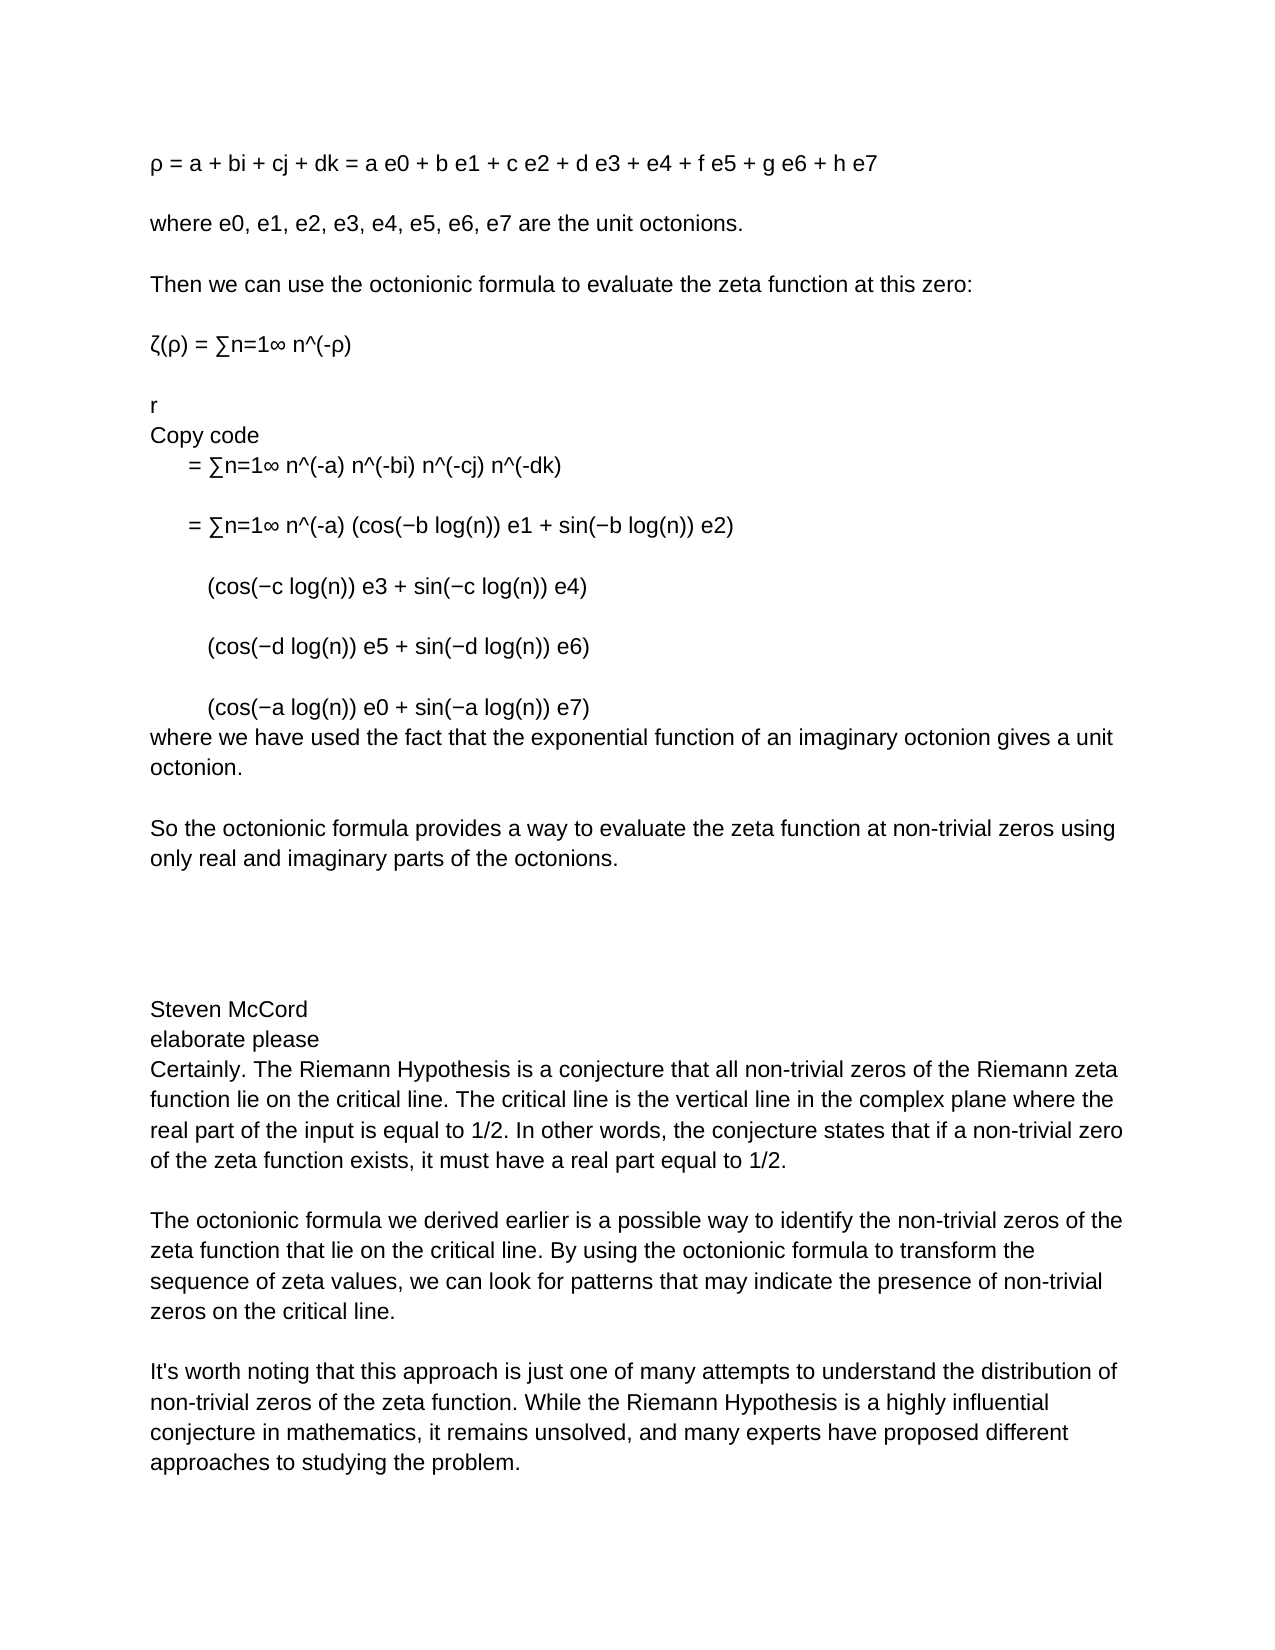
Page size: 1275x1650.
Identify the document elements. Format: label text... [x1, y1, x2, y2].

text (cos(−a log(n)) e0 + sin(−a log(n)) e7) [150, 694, 1125, 720]
text = ∑n=1∞ n^(-a) (cos(−b log(n)) e1 + sin(−b log(n)) e2) [150, 512, 1125, 539]
text ρ = a + bi + cj + dk = a e0 + b e1 + c e2 + d e3 + e4 + f e5 + g e6 + h e7 [150, 150, 1125, 176]
text It's worth noting that this approach is just one of many attempts to understand the distribution of non-trivial zeros of the zeta function. While the Riemann Hypothesis is a highly influential conjecture in mathematics, it remains unsolved, and many experts have proposed different approaches to studying the problem. [150, 1358, 1125, 1475]
text Then we can use the octonionic formula to evaluate the zeta function at this zero: [150, 271, 1125, 297]
text (cos(−c log(n)) e3 + sin(−c log(n)) e4) [150, 573, 1125, 599]
text where we have used the fact that the exponential function of an imaginary octonion gives a unit octonion. [150, 724, 1125, 781]
text Steven McCord [150, 996, 1125, 1022]
text So the octonionic formula provides a way to evaluate the zeta function at non-trivial zeros using only real and imaginary parts of the octonions. [150, 814, 1125, 871]
text where e0, e1, e2, e3, e4, e5, e6, e7 are the unit octonions. [150, 210, 1125, 237]
text Copy code [150, 422, 1125, 448]
text ζ(ρ) = ∑n=1∞ n^(-ρ) [150, 331, 1125, 358]
text elaborate please [150, 1026, 1125, 1052]
text r [150, 392, 1125, 418]
text The octonionic formula we derived earlier is a possible way to identify the non-trivial zeros of the zeta function that lie on the critical line. By using the octonionic formula to transform the sequence of zeta values, we can look for patterns that may indicate the presence of non-trivial zeros on the critical line. [150, 1207, 1125, 1324]
text Certainly. The Riemann Hypothesis is a conjecture that all non-trivial zeros of the Riemann zeta function lie on the critical line. The critical line is the vertical line in the complex plane where the real part of the input is equal to 1/2. In other words, the conjecture states that if a non-trivial zero of the zeta function exists, it must have a real part equal to 1/2. [150, 1056, 1125, 1173]
text (cos(−d log(n)) e5 + sin(−d log(n)) e6) [150, 633, 1125, 660]
text = ∑n=1∞ n^(-a) n^(-bi) n^(-cj) n^(-dk) [150, 452, 1125, 478]
